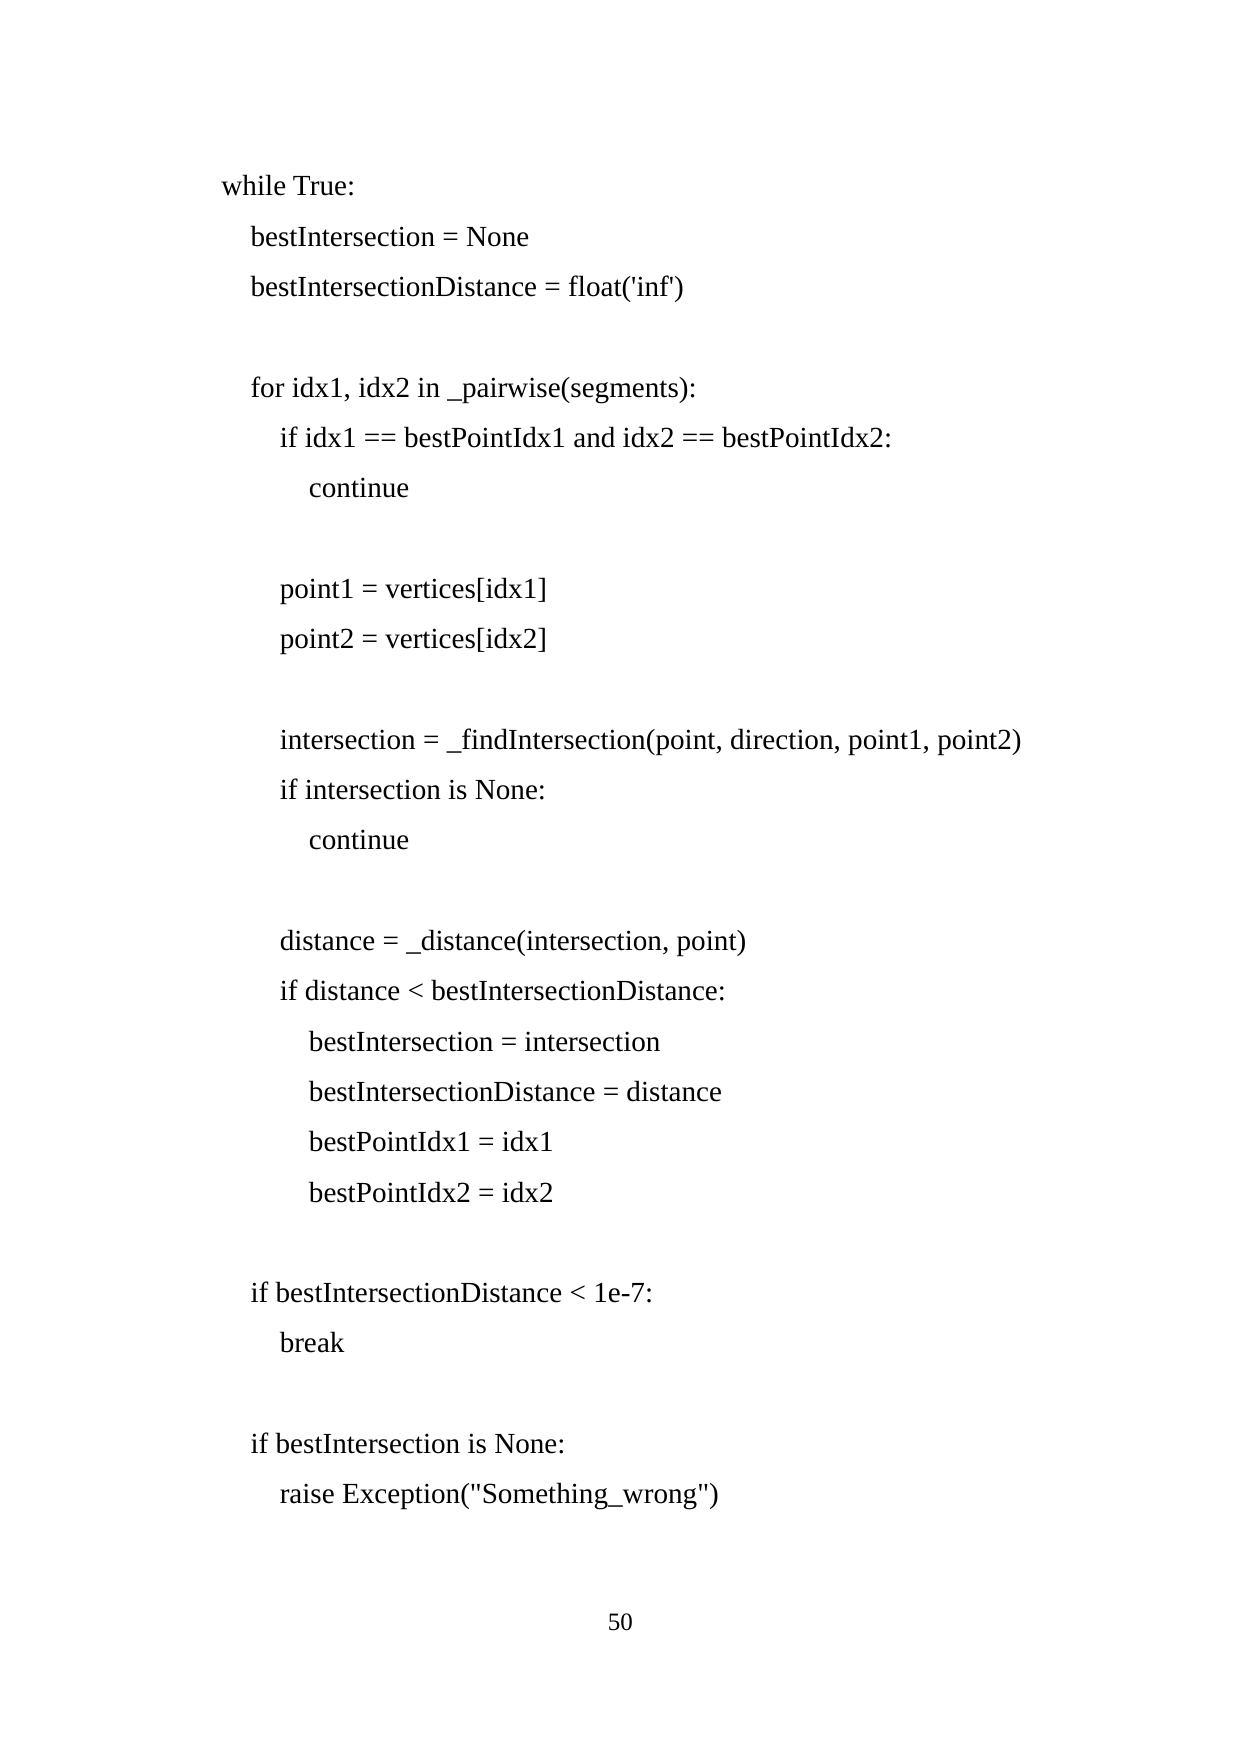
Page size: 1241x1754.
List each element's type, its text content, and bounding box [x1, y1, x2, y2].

text point1 = vertices[idx1] [118, 571, 1122, 604]
text bestIntersection = intersection [118, 1024, 1122, 1057]
text continue [118, 470, 1122, 504]
text bestIntersectionDistance = float('inf') [118, 269, 1122, 303]
text if idx1 == bestPointIdx1 and idx2 == bestPointIdx2: [118, 420, 1122, 453]
text distance = _distance(intersection, point) [118, 923, 1122, 957]
text if bestIntersection is None: [118, 1426, 1122, 1460]
text bestPointIdx2 = idx2 [118, 1175, 1122, 1208]
text for idx1, idx2 in _pairwise(segments): [118, 370, 1122, 403]
text if bestIntersectionDistance < 1e-7: [118, 1275, 1122, 1309]
text bestIntersectionDistance = distance [118, 1074, 1122, 1108]
text point2 = vertices[idx2] [118, 621, 1122, 655]
text continue [118, 822, 1122, 856]
text bestIntersection = None [118, 219, 1122, 252]
text if intersection is None: [118, 772, 1122, 806]
text raise Exception("Something_wrong") [118, 1477, 1122, 1510]
text if distance < bestIntersectionDistance: [118, 973, 1122, 1007]
text break [118, 1326, 1122, 1359]
text intersection = _findIntersection(point, direction, point1, point2) [118, 722, 1122, 755]
text bestPointIdx1 = idx1 [118, 1124, 1122, 1158]
text while True: [118, 168, 1122, 202]
